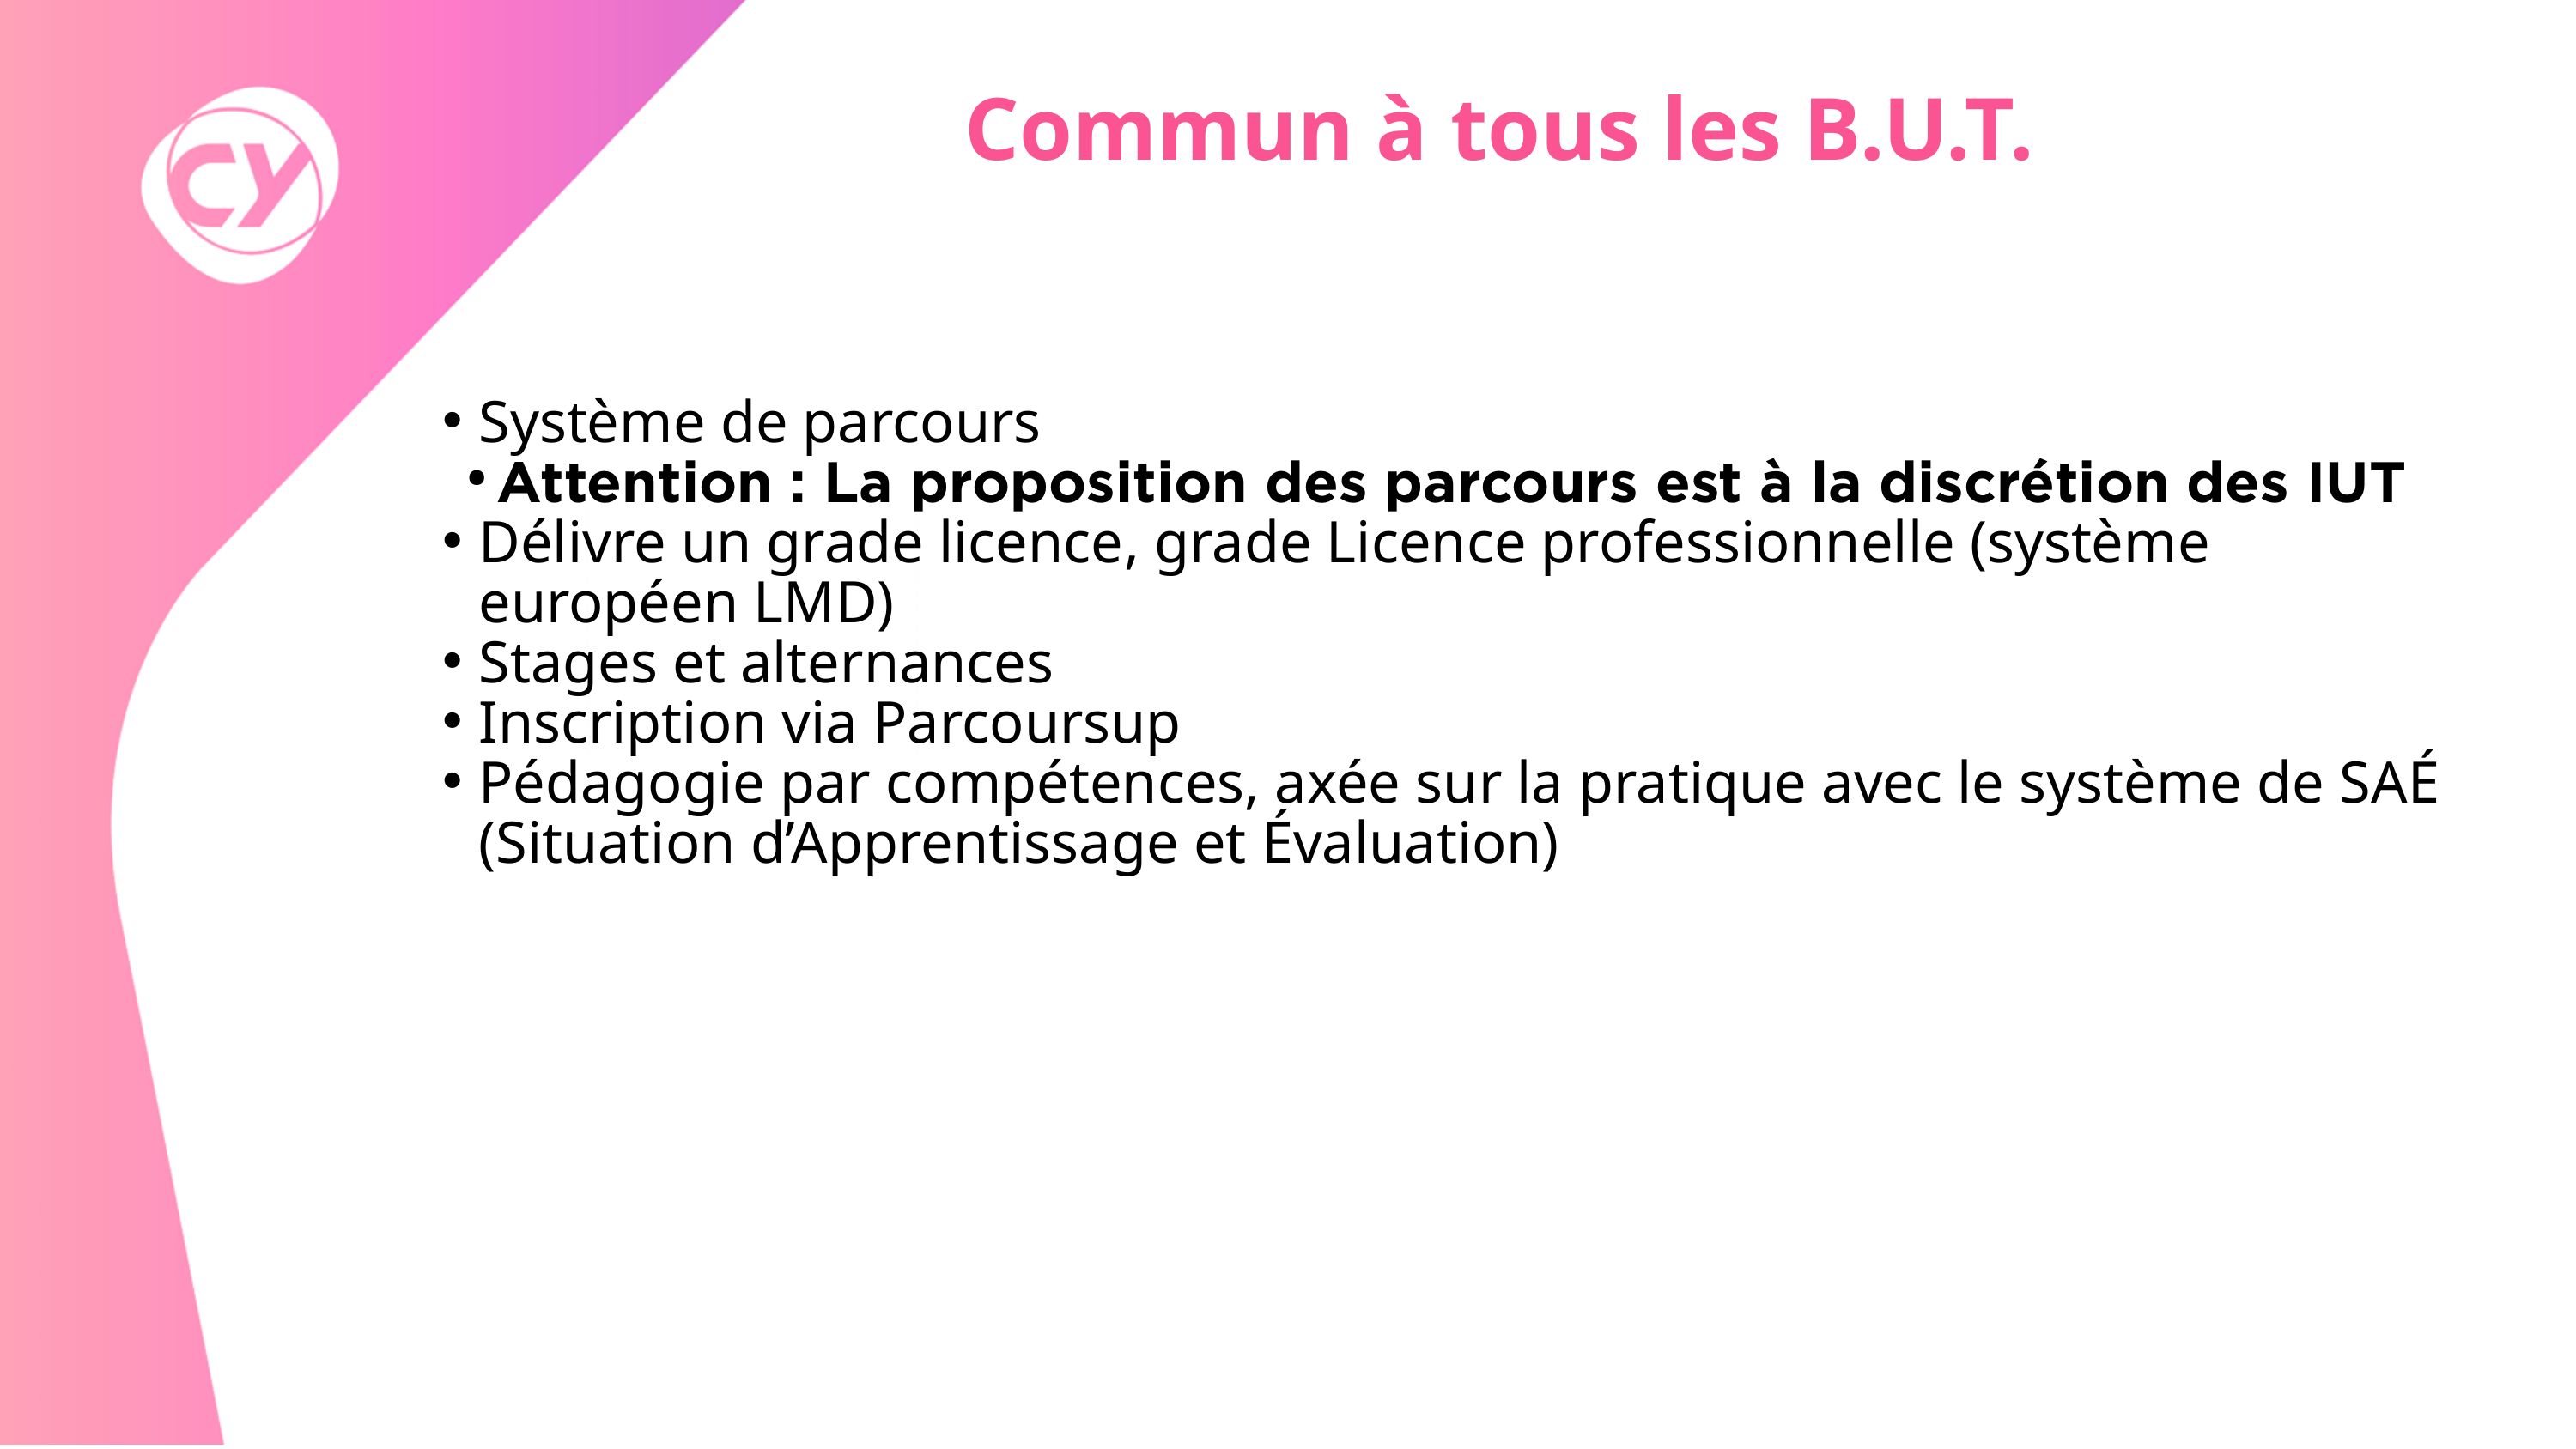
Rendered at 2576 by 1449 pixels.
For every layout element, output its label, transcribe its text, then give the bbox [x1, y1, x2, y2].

text_box Commun à tous les B.U.T. [689, 57, 2311, 178]
picture [0, 0, 2576, 1445]
text_box Système de parcours Attention : La proposition des parcours est à la discrétion des IUT Délivre un grade licence, grade Licence professionnelle (système européen LMD) Stages et alternances Inscription via Parcoursup Pédagogie par compétences, axée sur la pratique avec le système de SAÉ (Situation d’Apprentissage et Évaluation) [405, 329, 2485, 875]
